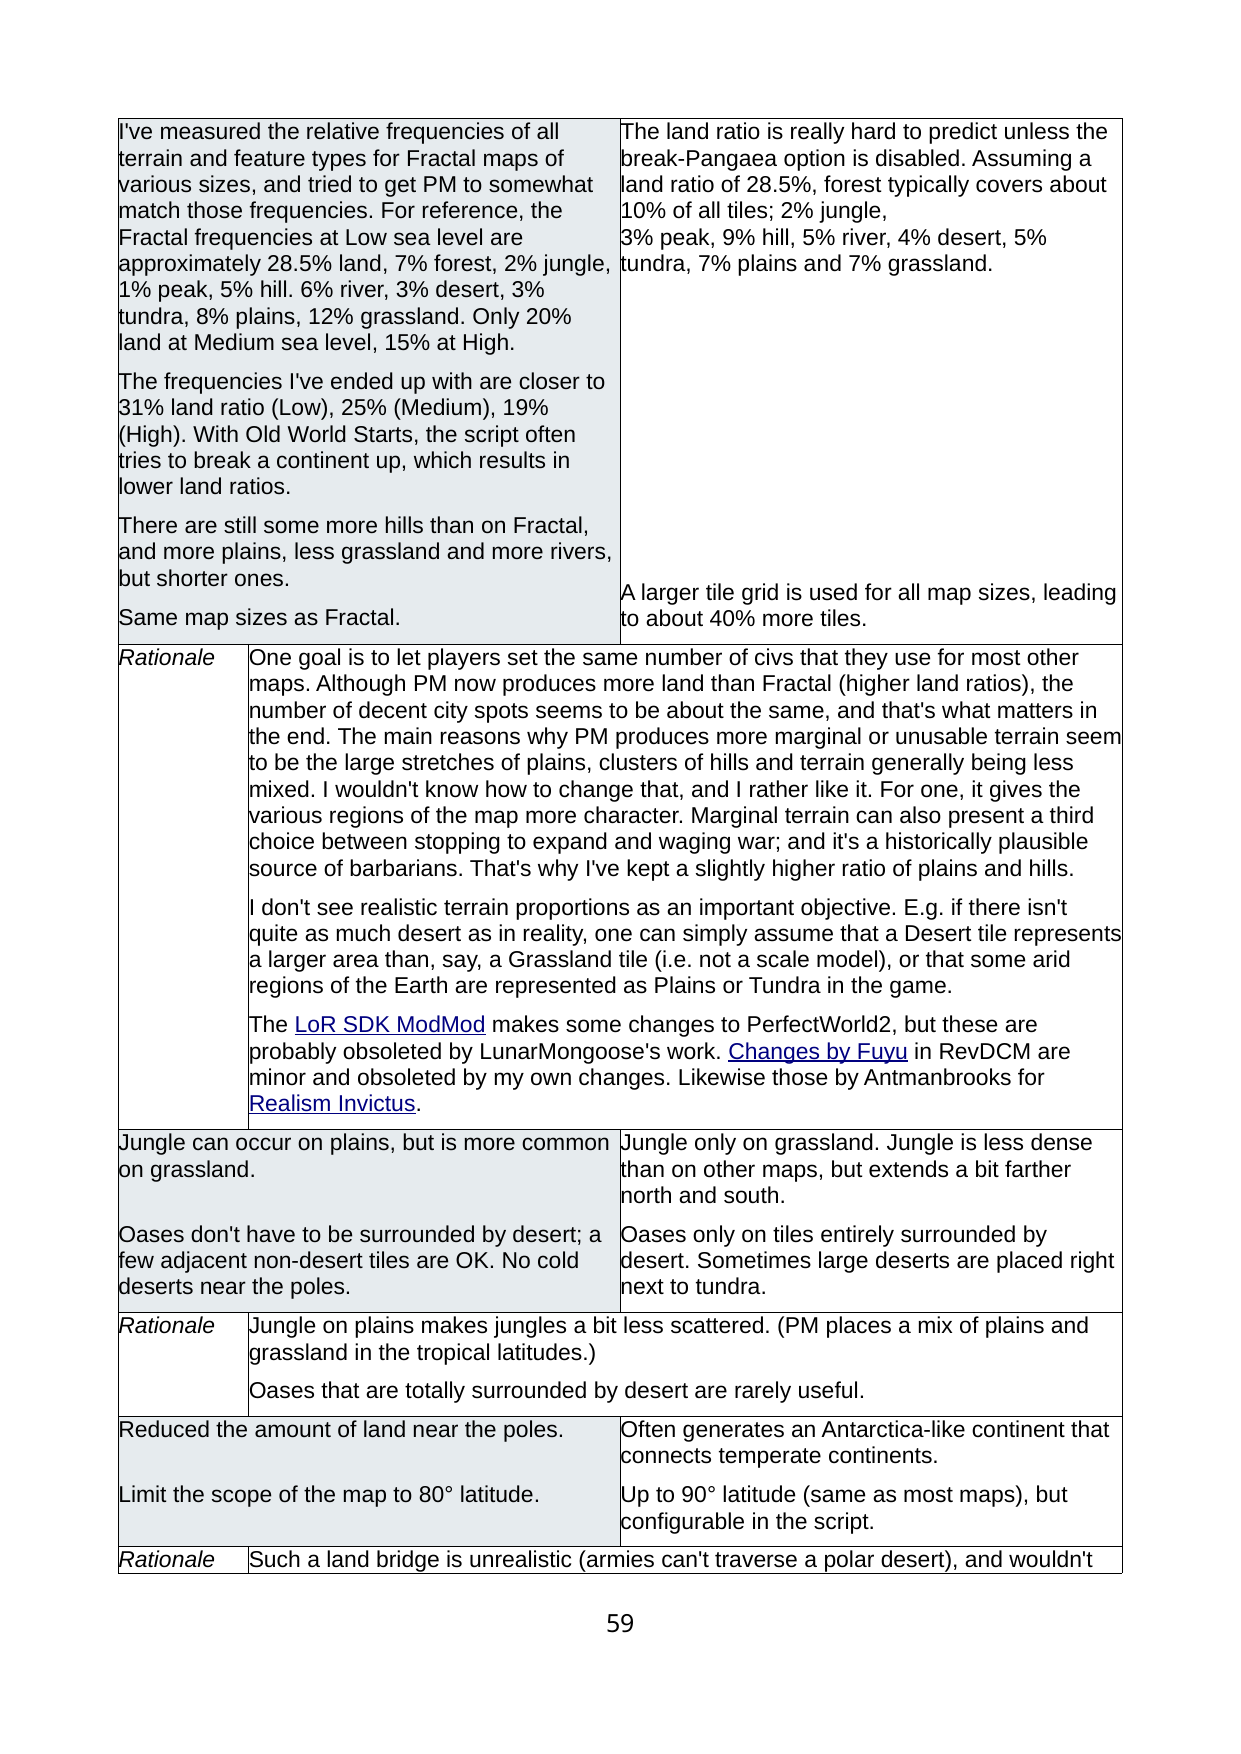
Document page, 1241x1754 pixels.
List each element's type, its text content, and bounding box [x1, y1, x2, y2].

table_cell Often generates an Antarctica-like continent that connects temperate continents. Up to 90° latitude (same as most maps), but configurable in the script. [621, 1417, 1122, 1546]
table_cell Jungle only on grassland. Jungle is less dense than on other maps, but extends a bit farther north and south. Oases only on tiles entirely surrounded by desert. Sometimes large deserts are placed right next to tundra. [621, 1130, 1122, 1312]
table_cell Reduced the amount of land near the poles. Limit the scope of the map to 80° latitude. [119, 1417, 620, 1546]
table_cell Rationale [119, 1547, 248, 1573]
table_cell Jungle on plains makes jungles a bit less scattered. (PM places a mix of plains and grassland in the tropical latitudes.) Oases that are totally surrounded by desert are rarely useful. [249, 1313, 1122, 1416]
table_cell Such a land bridge is unrealistic (armies can't traverse a polar desert), and wouldn't [249, 1547, 1122, 1573]
table_cell The land ratio is really hard to predict unless the break-Pangaea option is disabled. Assuming a land ratio of 28.5%, forest typically covers about 10% of all tiles; 2% jungle, 3% peak, 9% hill, 5% river, 4% desert, 5% tundra, 7% plains and 7% grassland. A larger tile grid is used for all map sizes, leading to about 40% more tiles. [621, 119, 1122, 644]
table_cell Jungle can occur on plains, but is more common on grassland. Oases don't have to be surrounded by desert; a few adjacent non-desert tiles are OK. No cold deserts near the poles. [119, 1130, 620, 1312]
table_cell I've measured the relative frequencies of all terrain and feature types for Fractal maps of various sizes, and tried to get PM to somewhat match those frequencies. For reference, the Fractal frequencies at Low sea level are approximately 28.5% land, 7% forest, 2% jungle, 1% peak, 5% hill. 6% river, 3% desert, 3% tundra, 8% plains, 12% grassland. Only 20% land at Medium sea level, 15% at High. The frequencies I've ended up with are closer to 31% land ratio (Low), 25% (Medium), 19% (High). With Old World Starts, the script often tries to break a continent up, which results in lower land ratios. There are still some more hills than on Fractal, and more plains, less grassland and more rivers, but shorter ones. Same map sizes as Fractal. [119, 119, 620, 644]
table_cell One goal is to let players set the same number of civs that they use for most other maps. Although PM now produces more land than Fractal (higher land ratios), the number of decent city spots seems to be about the same, and that's what matters in the end. The main reasons why PM produces more marginal or unusable terrain seem to be the large stretches of plains, clusters of hills and terrain generally being less mixed. I wouldn't know how to change that, and I rather like it. For one, it gives the various regions of the map more character. Marginal terrain can also present a third choice between stopping to expand and waging war; and it's a historically plausible source of barbarians. That's why I've kept a slightly higher ratio of plains and hills. I don't see realistic terrain proportions as an important objective. E.g. if there isn't quite as much desert as in reality, one can simply assume that a Desert tile represents a larger area than, say, a Grassland tile (i.e. not a scale model), or that some arid regions of the Earth are represented as Plains or Tundra in the game. The LoR SDK ModMod makes some changes to PerfectWorld2, but these are probably obsoleted by LunarMongoose's work. Changes by Fuyu in RevDCM are minor and obsoleted by my own changes. Likewise those by Antmanbrooks for Realism Invictus. [249, 645, 1122, 1129]
table_cell Rationale [119, 1313, 248, 1416]
table_cell Rationale [119, 645, 248, 1129]
